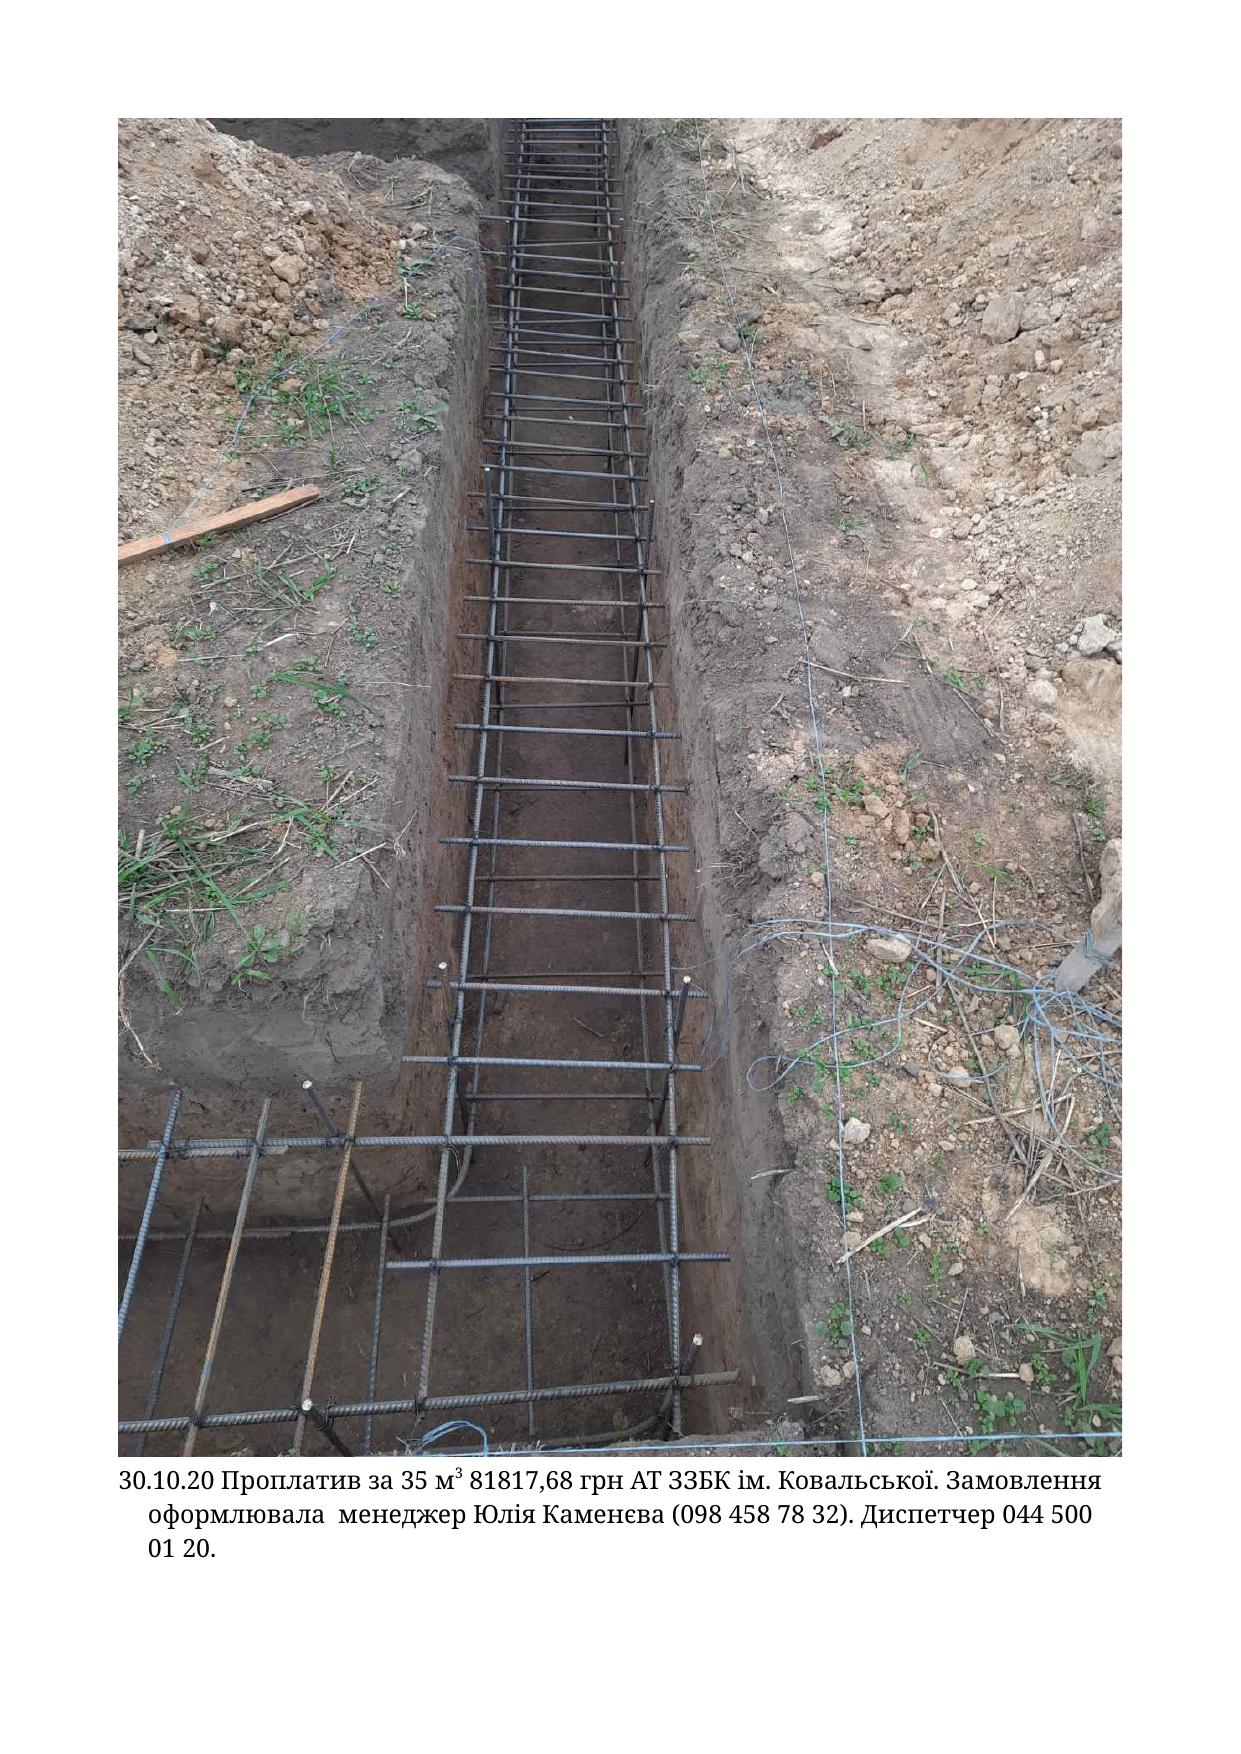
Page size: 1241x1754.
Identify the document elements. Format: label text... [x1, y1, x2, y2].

text 30.10.20 Проплатив за 35 м3 81817,68 грн АТ ЗЗБК ім. Ковальської. Замовлення оформлювала менеджер Юлія Каменєва (098 458 78 32). Диспетчер 044 500 01 20. [118, 1463, 1122, 1565]
picture [118, 118, 1123, 1457]
